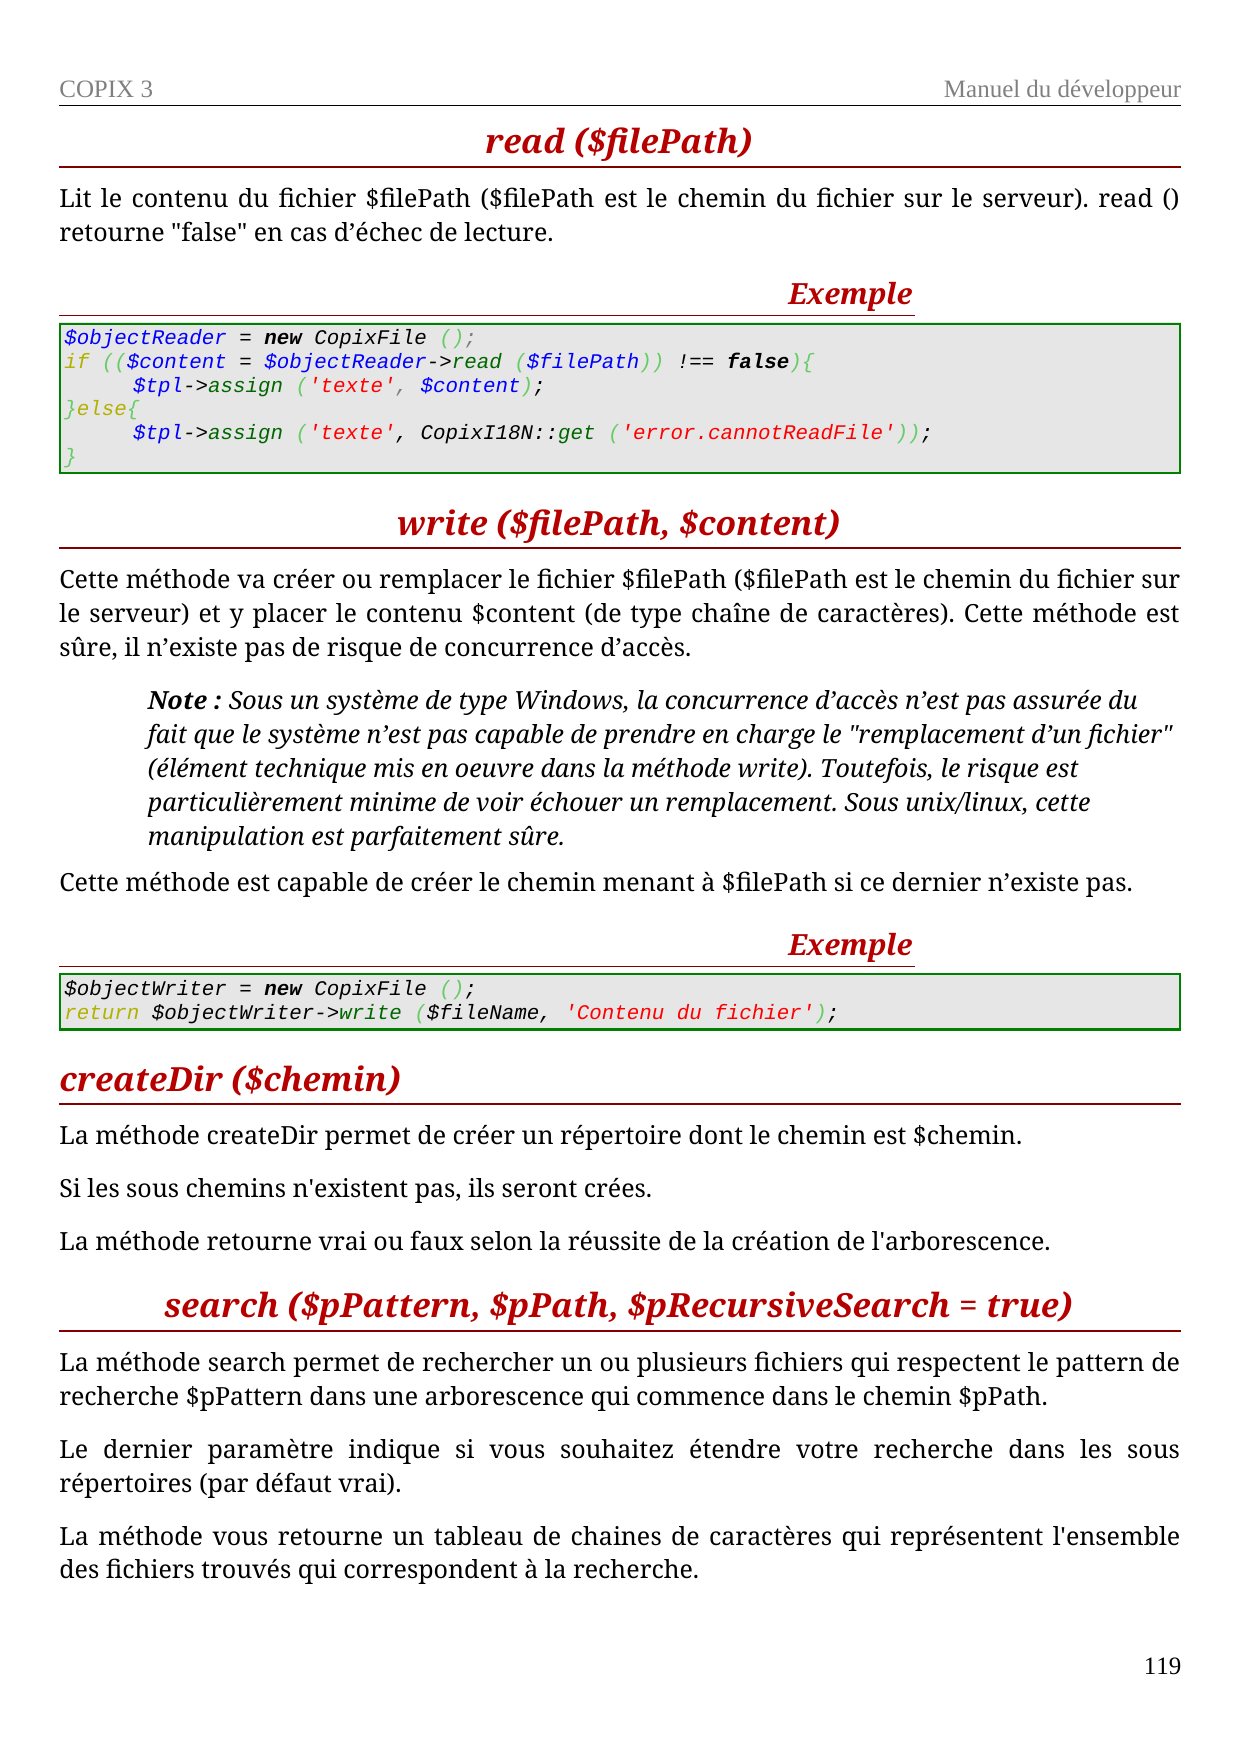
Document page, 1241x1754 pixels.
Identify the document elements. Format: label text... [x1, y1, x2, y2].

text Cette méthode est capable de créer le chemin menant à $filePath si ce dernier n’existe pas. [59, 865, 1181, 899]
text La méthode search permet de rechercher un ou plusieurs fichiers qui respectent le pattern de recherche $pPattern dans une arborescence qui commence dans le chemin $pPath. [59, 1344, 1181, 1412]
text } [61, 441, 1179, 472]
subtitle createDir ($chemin) [59, 1056, 1181, 1103]
text Lit le contenu du fichier $filePath ($filePath est le chemin du fichier sur le serveur). read () retourne "false" en cas d’échec de lecture. [59, 180, 1181, 248]
subtitle Exemple [59, 273, 915, 315]
text $tpl->assign ('texte', CopixI18N::get ('error.cannotReadFile')); [61, 417, 1179, 441]
subtitle read ($filePath) [59, 118, 1181, 166]
text La méthode retourne vrai ou faux selon la réussite de la création de l'arborescence. [59, 1223, 1181, 1257]
subtitle Exemple [59, 924, 915, 966]
text Cette méthode va créer ou remplacer le fichier $filePath ($filePath est le chemin du fichier sur le serveur) et y placer le contenu $content (de type chaîne de caractères). Cette méthode est sûre, il n’existe pas de risque de concurrence d’accès. [59, 561, 1181, 663]
text return $objectWriter->write ($fileName, 'Contenu du fichier'); [61, 997, 1179, 1028]
text $objectReader = new CopixFile (); [61, 325, 1179, 346]
text Le dernier paramètre indique si vous souhaitez étendre votre recherche dans les sous répertoires (par défaut vrai). [59, 1431, 1181, 1499]
text if (($content = $objectReader->read ($filePath)) !== false){ [61, 346, 1179, 370]
text $tpl->assign ('texte', $content); [61, 370, 1179, 393]
text La méthode vous retourne un tableau de chaines de caractères qui représentent l'ensemble des fichiers trouvés qui correspondent à la recherche. [59, 1518, 1181, 1586]
text Note : Sous un système de type Windows, la concurrence d’accès n’est pas assurée du fait que le système n’est pas capable de prendre en charge le "remplacement d’un fichier" (élément technique mis en oeuvre dans la méthode write). Toutefois, le risque est particulièrement minime de voir échouer un remplacement. Sous unix/linux, cette manipulation est parfaitement sûre. [148, 682, 1181, 853]
subtitle write ($filePath, $content) [59, 499, 1181, 547]
text $objectWriter = new CopixFile (); [61, 975, 1179, 997]
text La méthode createDir permet de créer un répertoire dont le chemin est $chemin. [59, 1118, 1181, 1152]
text Si les sous chemins n'existent pas, ils seront crées. [59, 1170, 1181, 1204]
subtitle search ($pPattern, $pPath, $pRecursiveSearch = true) [59, 1282, 1181, 1330]
text }else{ [61, 393, 1179, 417]
